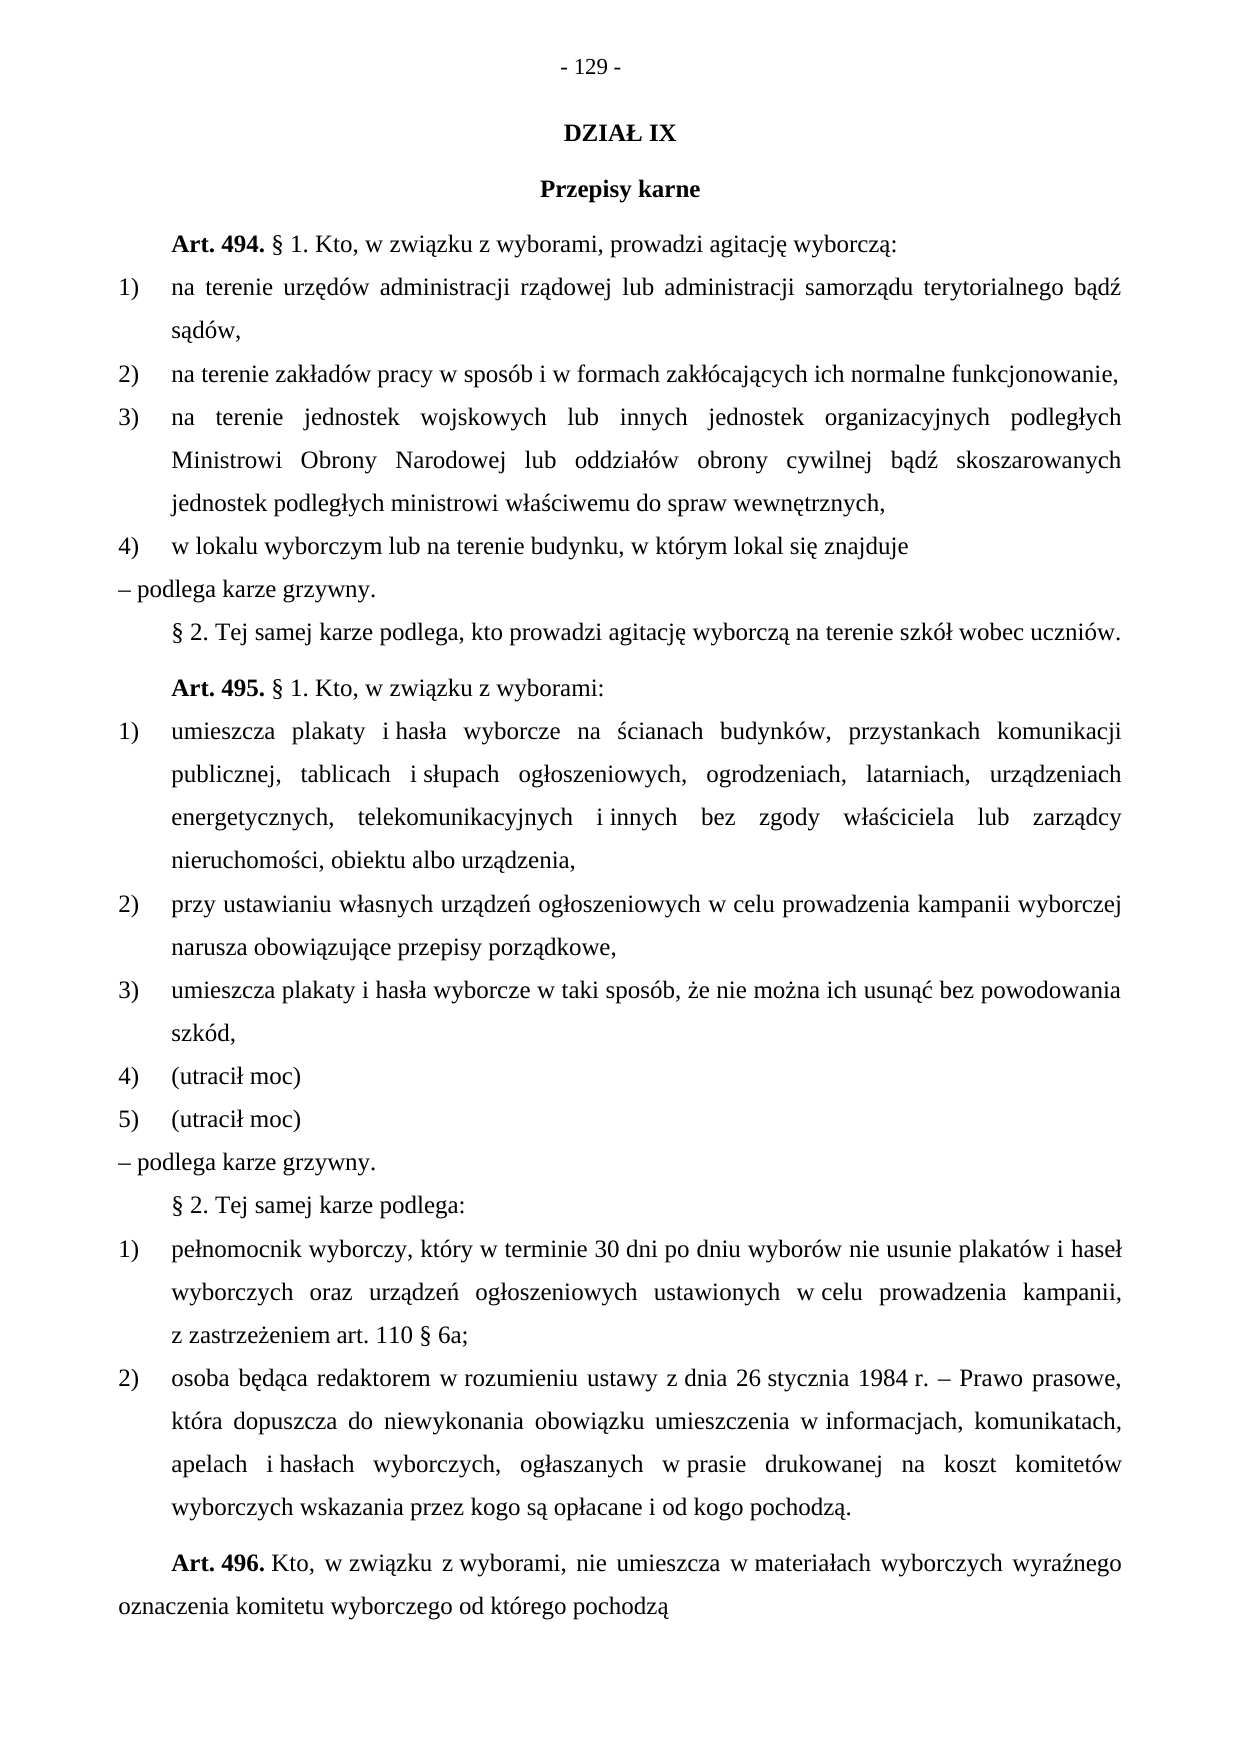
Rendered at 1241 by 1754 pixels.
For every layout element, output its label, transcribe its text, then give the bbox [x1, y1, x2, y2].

text – podlega karze grzywny. [118, 574, 1122, 603]
text 3) umieszcza plakaty i hasła wyborcze w taki sposób, że nie można ich usunąć bez powodowania szkód, [118, 975, 1122, 1047]
text DZIAŁ IX [118, 118, 1122, 147]
text Art. 495. § 1. Kto, w związku z wyborami: [118, 673, 1122, 702]
text 4) w lokalu wyborczym lub na terenie budynku, w którym lokal się znajduje [118, 531, 1122, 560]
text 1) na terenie urzędów administracji rządowej lub administracji samorządu terytorialnego bądź sądów, [118, 272, 1122, 344]
text 1) pełnomocnik wyborczy, który w terminie 30 dni po dniu wyborów nie usunie plakatów i haseł wyborczych oraz urządzeń ogłoszeniowych ustawionych w celu prowadzenia kampanii, z zastrzeżeniem art. 110 § 6a; [118, 1234, 1122, 1349]
text Art. 496. Kto, w związku z wyborami, nie umieszcza w materiałach wyborczych wyraźnego oznaczenia komitetu wyborczego od którego pochodzą [118, 1548, 1122, 1620]
text – podlega karze grzywny. [118, 1147, 1122, 1176]
text 2) na terenie zakładów pracy w sposób i w formach zakłócających ich normalne funkcjonowanie, [118, 359, 1122, 387]
text 2) osoba będąca redaktorem w rozumieniu ustawy z dnia 26 stycznia 1984 r. – Prawo prasowe, która dopuszcza do niewykonania obowiązku umieszczenia w informacjach, komunikatach, apelach i hasłach wyborczych, ogłaszanych w prasie drukowanej na koszt komitetów wyborczych wskazania przez kogo są opłacane i od kogo pochodzą. [118, 1363, 1122, 1521]
text 2) przy ustawianiu własnych urządzeń ogłoszeniowych w celu prowadzenia kampanii wyborczej narusza obowiązujące przepisy porządkowe, [118, 889, 1122, 961]
text Art. 494. § 1. Kto, w związku z wyborami, prowadzi agitację wyborczą: [118, 229, 1122, 258]
text 3) na terenie jednostek wojskowych lub innych jednostek organizacyjnych podległych Ministrowi Obrony Narodowej lub oddziałów obrony cywilnej bądź skoszarowanych jednostek podległych ministrowi właściwemu do spraw wewnętrznych, [118, 402, 1122, 517]
text 5) (utracił moc) [118, 1104, 1122, 1133]
text § 2. Tej samej karze podlega: [118, 1191, 1122, 1219]
text 4) (utracił moc) [118, 1061, 1122, 1090]
text Przepisy karne [118, 174, 1122, 202]
text § 2. Tej samej karze podlega, kto prowadzi agitację wyborczą na terenie szkół wobec uczniów. [118, 617, 1122, 646]
text 1) umieszcza plakaty i hasła wyborcze na ścianach budynków, przystankach komunikacji publicznej, tablicach i słupach ogłoszeniowych, ogrodzeniach, latarniach, urządzeniach energetycznych, telekomunikacyjnych i innych bez zgody właściciela lub zarządcy nieruchomości, obiektu albo urządzenia, [118, 716, 1122, 874]
